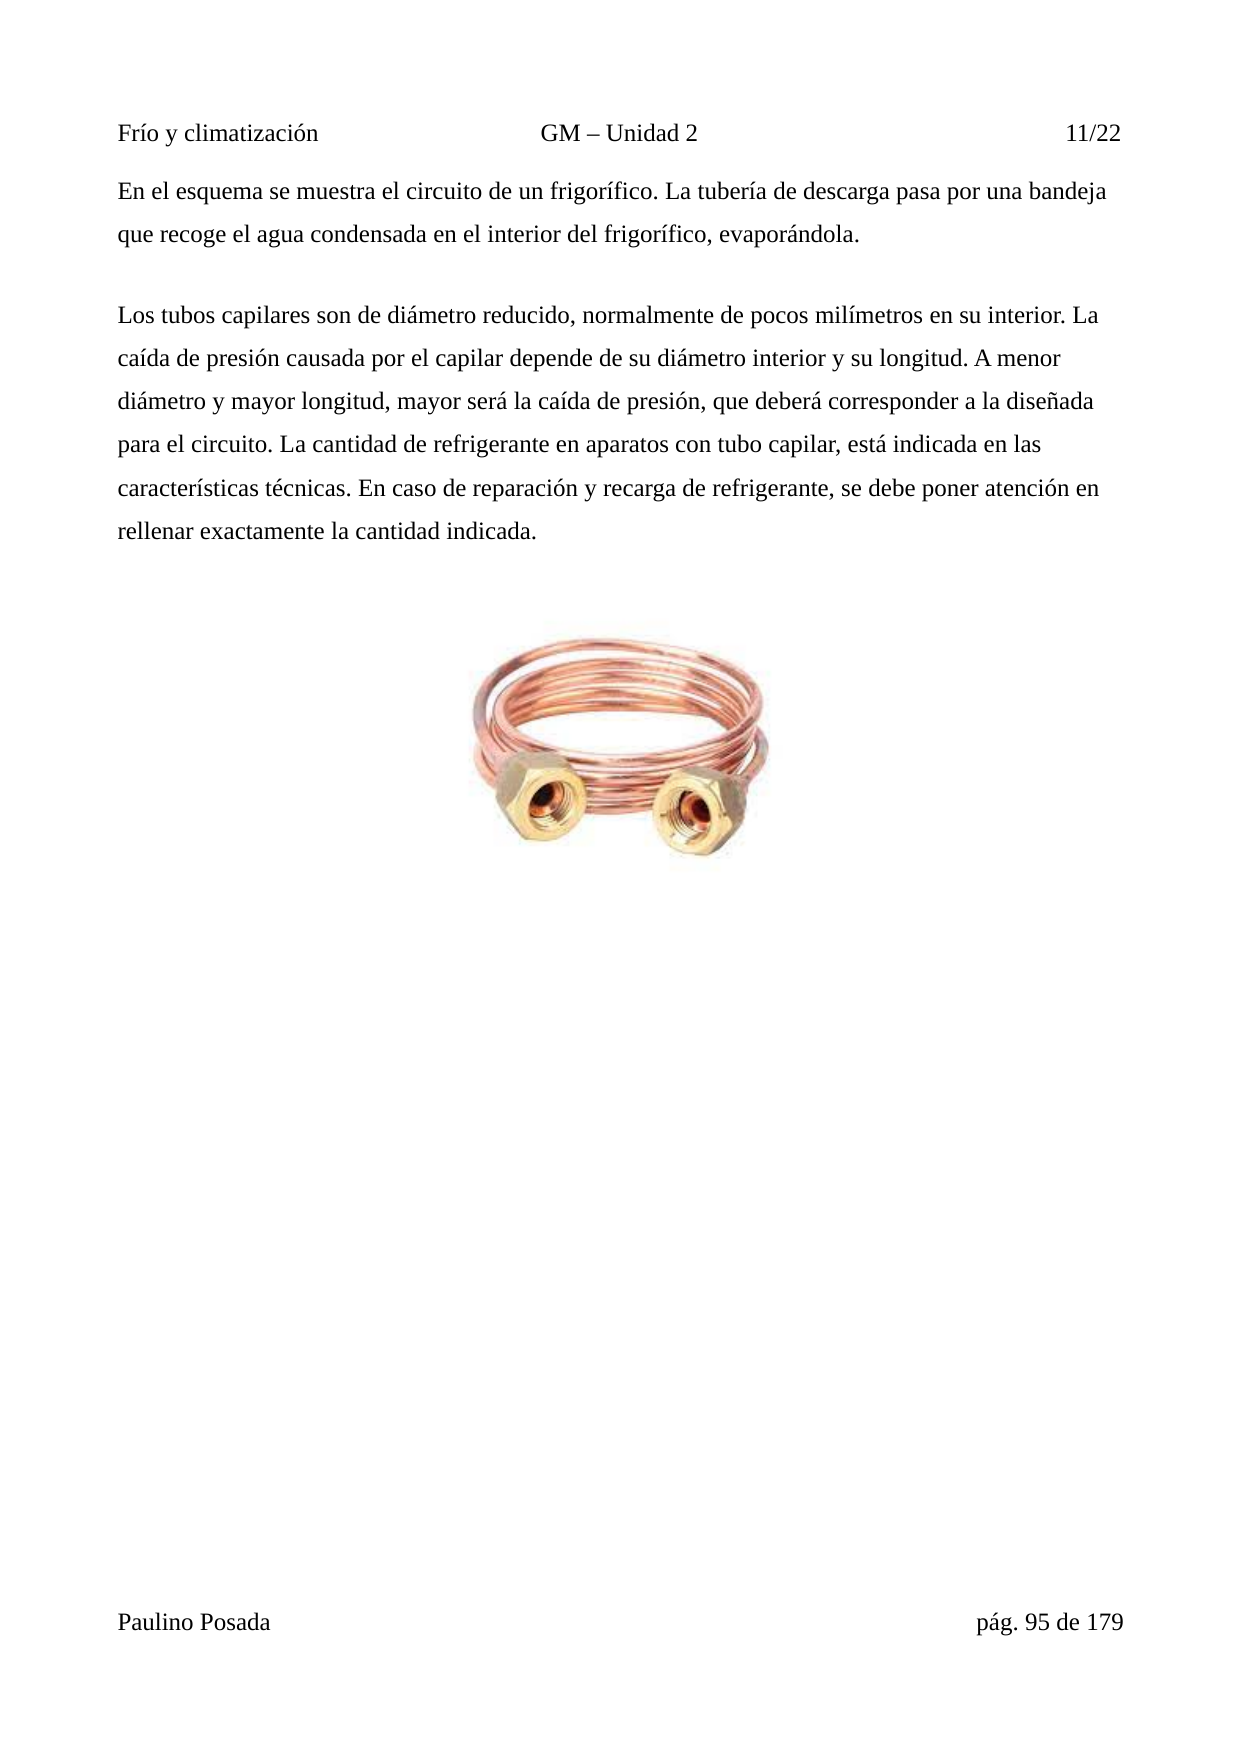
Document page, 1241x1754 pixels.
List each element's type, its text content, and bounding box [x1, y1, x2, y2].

text Los tubos capilares son de diámetro reducido, normalmente de pocos milímetros en su interior. La caída de presión causada por el capilar depende de su diámetro interior y su longitud. A menor diámetro y mayor longitud, mayor será la caída de presión, que deberá corresponder a la diseñada para el circuito. La cantidad de refrigerante en aparatos con tubo capilar, está indicada en las características técnicas. En caso de reparación y recarga de refrigerante, se debe poner atención en rellenar exactamente la cantidad indicada. [117, 300, 1123, 544]
text En el esquema se muestra el circuito de un frigorífico. La tubería de descarga pasa por una bandeja que recoge el agua condensada en el interior del frigorífico, evaporándola. [117, 176, 1123, 248]
picture [444, 571, 797, 923]
